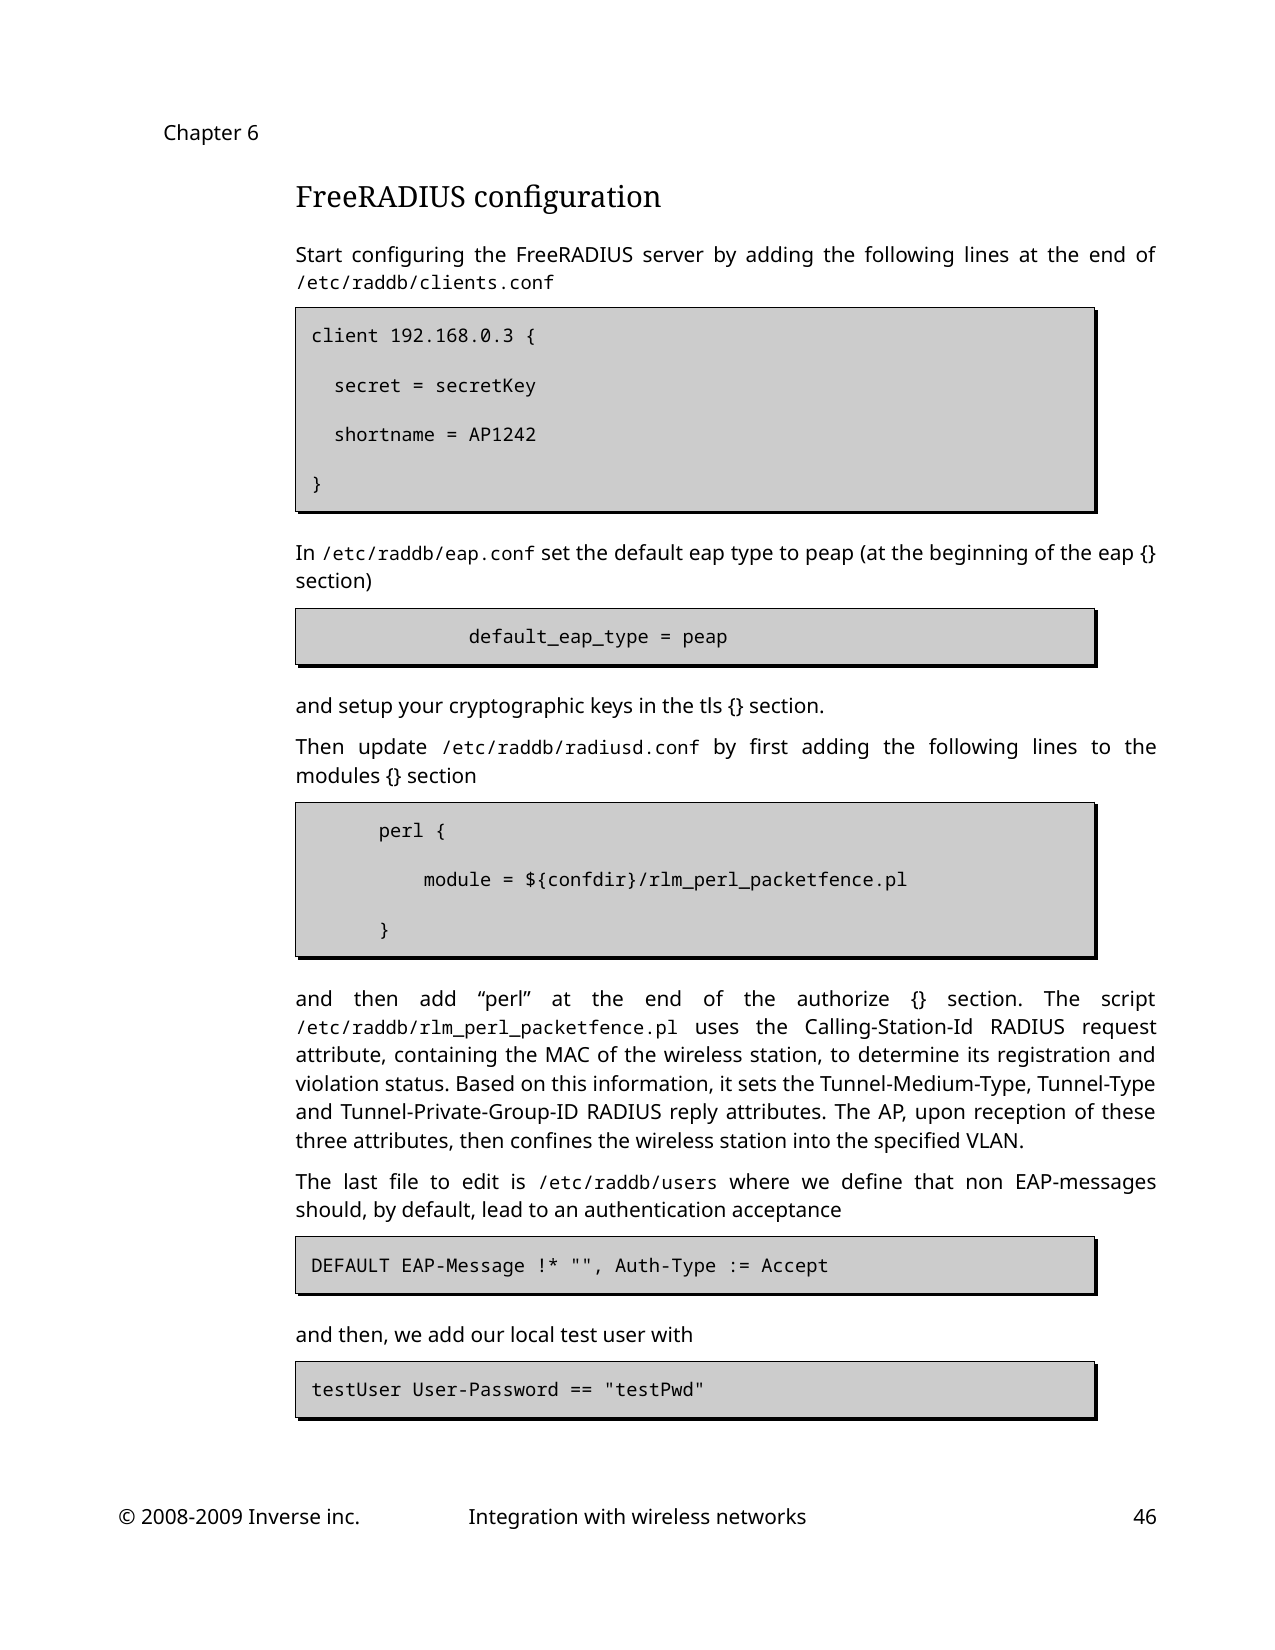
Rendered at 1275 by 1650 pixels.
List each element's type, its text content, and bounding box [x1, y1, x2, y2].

text and setup your cryptographic keys in the tls {} section. [295, 691, 1157, 720]
text secret = secretKey [296, 356, 1094, 397]
text and then add “perl” at the end of the authorize {} section. The script /etc/raddb/rlm_perl_packetfence.pl uses the Calling-Station-Id RADIUS request attribute, containing the MAC of the wireless station, to determine its registration and violation status. Based on this information, it sets the Tunnel-Medium-Type, Tunnel-Type and Tunnel-Private-Group-ID RADIUS reply attributes. The AP, upon reception of these three attributes, then confines the wireless station into the specified VLAN. [295, 984, 1157, 1154]
text In /etc/raddb/eap.conf set the default eap type to peap (at the beginning of the eap {} section) [295, 538, 1157, 595]
text default_eap_type = peap [296, 609, 1094, 664]
text client 192.168.0.3 { [296, 308, 1094, 348]
text testUser User-Password == "testPwd" [296, 1362, 1094, 1417]
text } [296, 900, 1094, 956]
text perl { [296, 803, 1094, 843]
text and then, we add our local test user with [295, 1320, 1157, 1348]
text Start configuring the FreeRADIUS server by adding the following lines at the end of /etc/raddb/clients.conf [295, 241, 1157, 294]
text shortname = AP1242 [296, 405, 1094, 447]
text The last file to edit is /etc/raddb/users where we define that non EAP-messages should, by default, lead to an authentication acceptance [295, 1167, 1157, 1224]
subtitle FreeRADIUS configuration [295, 176, 1157, 216]
text } [296, 454, 1094, 511]
text module = ${confdir}/rlm_perl_packetfence.pl [296, 851, 1094, 892]
text DEFAULT EAP-Message !* "", Auth-Type := Accept [296, 1237, 1094, 1293]
text Then update /etc/raddb/radiusd.conf by first adding the following lines to the modules {} section [295, 732, 1157, 789]
